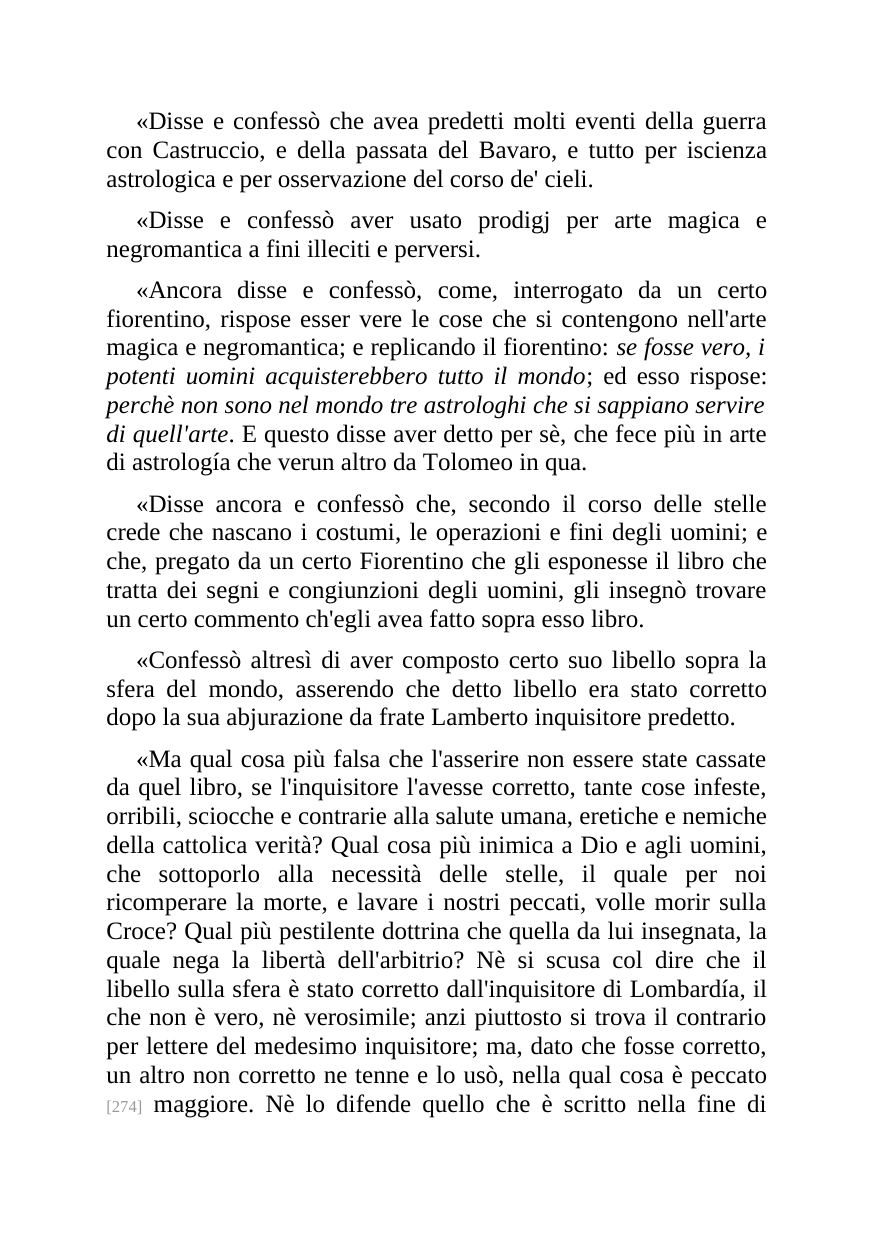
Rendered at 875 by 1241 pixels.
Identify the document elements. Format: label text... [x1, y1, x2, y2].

text «Ma qual cosa più falsa che l'asserire non essere state cassate da quel libro, se l'inquisitore l'avesse corretto, tante cose infeste, orribili, sciocche e contrarie alla salute umana, eretiche e nemiche della cattolica verità? Qual cosa più inimica a Dio e agli uomini, che sottoporlo alla necessità delle stelle, il quale per noi ricomperare la morte, e lavare i nostri peccati, volle morir sulla Croce? Qual più pestilente dottrina che quella da lui insegnata, la quale nega la libertà dell'arbitrio? Nè si scusa col dire che il libello sulla sfera è stato corretto dall'inquisitore di Lombardía, il che non è vero, nè verosimile; anzi piuttosto si trova il contrario per lettere del medesimo inquisitore; ma, dato che fosse corretto, un altro non corretto ne tenne e lo usò, nella qual cosa è peccato [274] maggiore. Nè lo difende quello che è scritto nella fine di [106, 744, 768, 1117]
text «Confessò altresì di aver composto certo suo libello sopra la sfera del mondo, asserendo che detto libello era stato corretto dopo la sua abjurazione da frate Lamberto inquisitore predetto. [106, 645, 768, 731]
text «Disse e confessò aver usato prodigj per arte magica e negromantica a fini illeciti e perversi. [106, 205, 768, 262]
text «Ancora disse e confessò, come, interrogato da un certo fiorentino, rispose esser vere le cose che si contengono nell'arte magica e negromantica; e replicando il fiorentino: se fosse vero, i potenti uomini acquisterebbero tutto il mondo; ed esso rispose: perchè non sono nel mondo tre astrologhi che si sappiano servire di quell'arte. E questo disse aver detto per sè, che fece più in arte di astrología che verun altro da Tolomeo in qua. [106, 275, 768, 476]
text «Disse ancora e confessò che, secondo il corso delle stelle crede che nascano i costumi, le operazioni e fini degli uomini; e che, pregato da un certo Fiorentino che gli esponesse il libro che tratta dei segni e congiunzioni degli uomini, gli insegnò trovare un certo commento ch'egli avea fatto sopra esso libro. [106, 489, 768, 632]
text «Disse e confessò che avea predetti molti eventi della guerra con Castruccio, e della passata del Bavaro, e tutto per iscienza astrologica e per osservazione del corso de' cieli. [106, 106, 768, 192]
